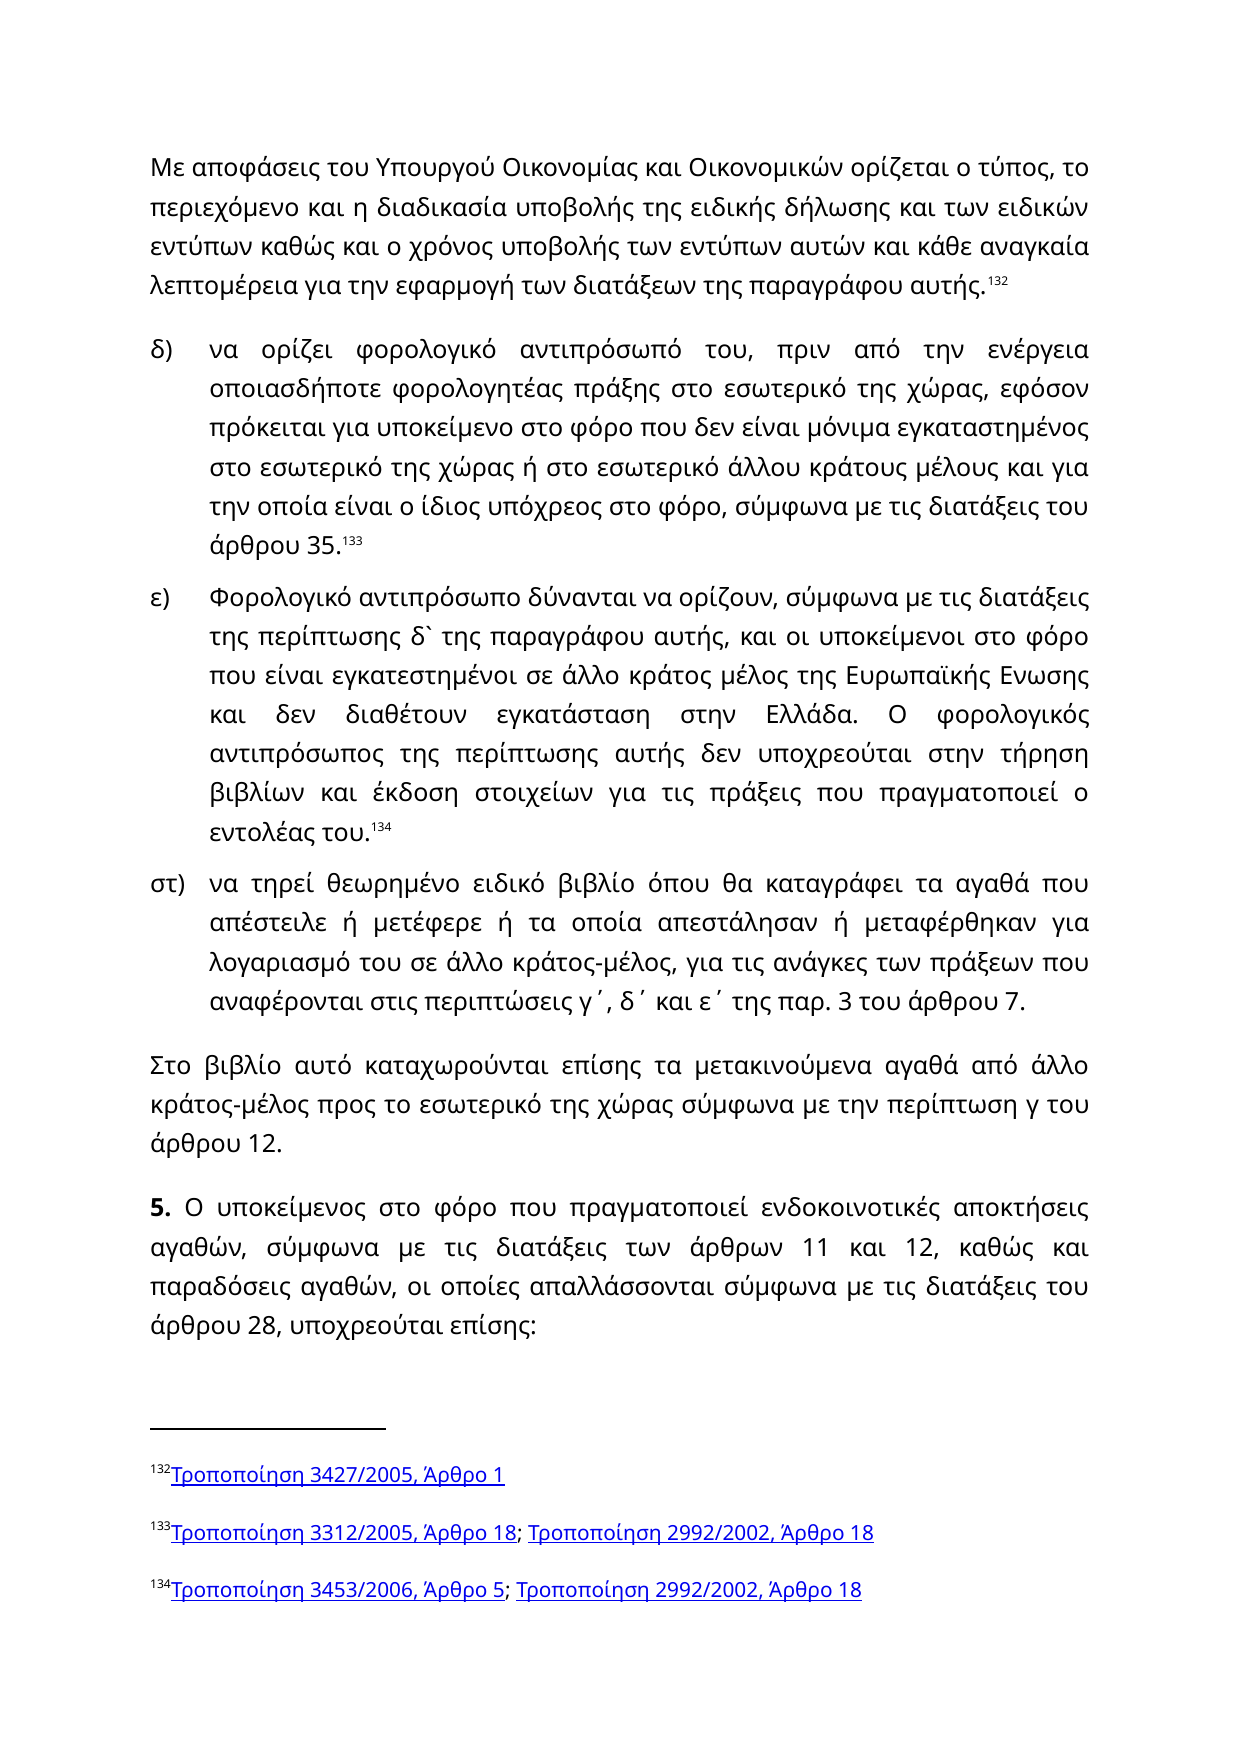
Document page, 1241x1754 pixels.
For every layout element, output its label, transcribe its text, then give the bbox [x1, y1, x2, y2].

list στ) να τηρεί θεωρημένο ειδικό βιβλίο όπου θα καταγράφει τα αγαθά που απέστειλε ή μετέφερε ή τα οποία απεστάλησαν ή μεταφέρθηκαν για λογαριασμό του σε άλλο κράτος-μέλος, για τις ανάγκες των πράξεων που αναφέρονται στις περιπτώσεις γ΄, δ΄ και ε΄ της παρ. 3 του άρθρου 7. [150, 866, 1090, 1017]
text 5. Ο υποκείμενος στο φόρο που πραγματοποιεί ενδοκοινοτικές αποκτήσεις αγαθών, σύμφωνα με τις διατάξεις των άρθρων 11 και 12, καθώς και παραδόσεις αγαθών, οι οποίες απαλλάσσονται σύμφωνα με τις διατάξεις του άρθρου 28, υποχρεούται επίσης: [150, 1190, 1090, 1342]
text Τροποποίηση 3427/2005, Άρθρο 1 [150, 1460, 1090, 1489]
text Στο βιβλίο αυτό καταχωρούνται επίσης τα μετακινούμενα αγαθά από άλλο κράτος-μέλος προς το εσωτερικό της χώρας σύμφωνα με την περίπτωση γ του άρθρου 12. [150, 1047, 1090, 1160]
text Με αποφάσεις του Υπουργού Οικονομίας και Οικονομικών ορίζεται ο τύπος, το περιεχόμενο και η διαδικασία υποβολής της ειδικής δήλωσης και των ειδικών εντύπων καθώς και ο χρόνος υποβολής των εντύπων αυτών και κάθε αναγκαία λεπτομέρεια για την εφαρμογή των διατάξεων της παραγράφου αυτής. [150, 150, 1090, 302]
text Τροποποίηση 3453/2006, Άρθρο 5; Τροποποίηση 2992/2002, Άρθρο 18 [150, 1576, 1090, 1604]
list ε) Φορολογικό αντιπρόσωπο δύνανται να ορίζουν, σύμφωνα με τις διατάξεις της περίπτωσης δ` της παραγράφου αυτής, και οι υποκείμενοι στο φόρο που είναι εγκατεστημένοι σε άλλο κράτος μέλος της Ευρωπαϊκής Ενωσης και δεν διαθέτουν εγκατάσταση στην Ελλάδα. Ο φορολογικός αντιπρόσωπος της περίπτωσης αυτής δεν υποχρεούται στην τήρηση βιβλίων και έκδοση στοιχείων για τις πράξεις που πραγματοποιεί ο εντολέας του. [150, 579, 1090, 848]
list δ) να ορίζει φορολογικό αντιπρόσωπό του, πριν από την ενέργεια οποιασδήποτε φορολογητέας πράξης στο εσωτερικό της χώρας, εφόσον πρόκειται για υποκείμενο στο φόρο που δεν είναι μόνιμα εγκαταστημένος στο εσωτερικό της χώρας ή στο εσωτερικό άλλου κράτους μέλους και για την οποία είναι ο ίδιος υπόχρεος στο φόρο, σύμφωνα με τις διατάξεις του άρθρου 35. [150, 332, 1090, 562]
text Τροποποίηση 3312/2005, Άρθρο 18; Τροποποίηση 2992/2002, Άρθρο 18 [150, 1518, 1090, 1546]
